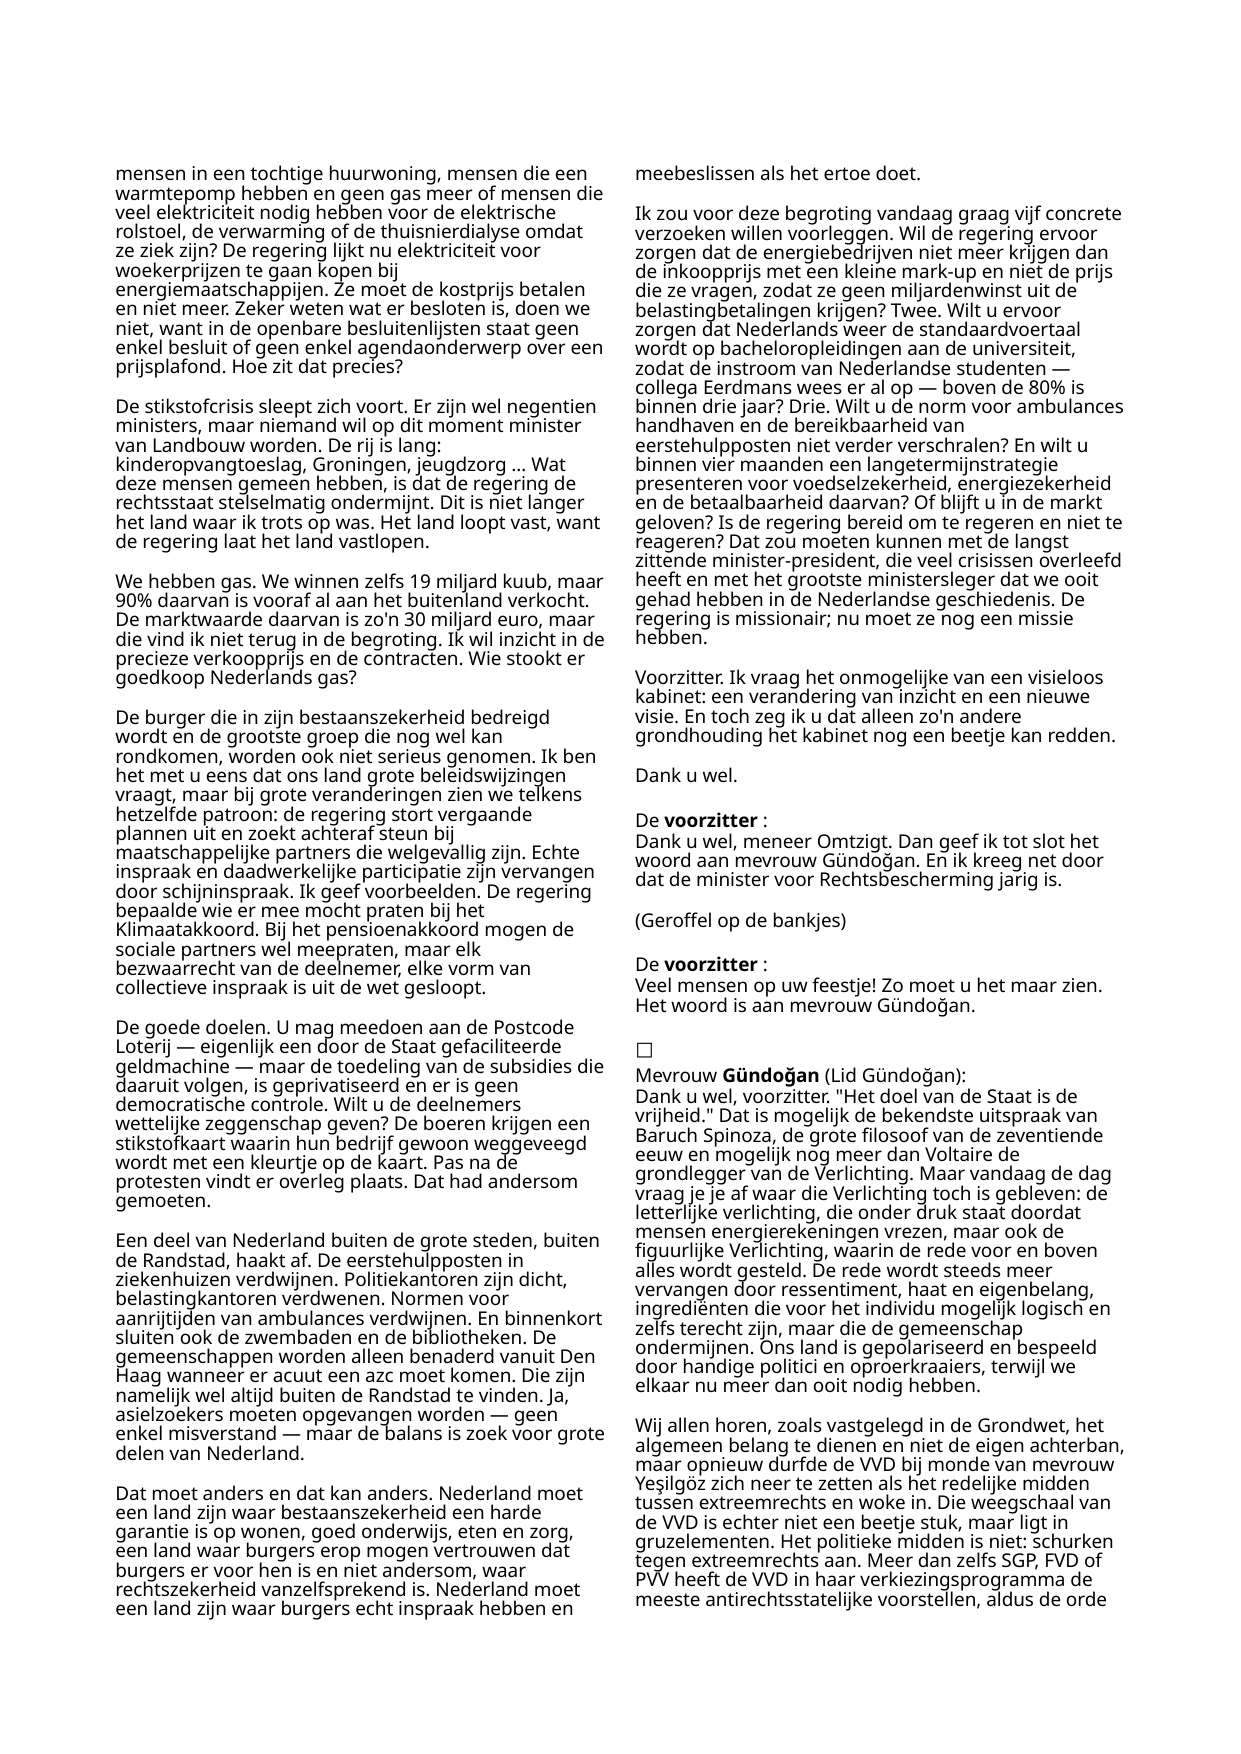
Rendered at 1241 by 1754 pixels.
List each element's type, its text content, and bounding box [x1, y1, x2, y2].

text ⬜ [635, 1037, 1125, 1062]
text Dank u wel. [635, 767, 1125, 786]
text Voorzitter. Ik vraag het onmogelijke van een visieloos kabinet: een verandering van inzicht en een nieuwe visie. En toch zeg ik u dat alleen zo'n andere grondhouding het kabinet nog een beetje kan redden. [635, 669, 1125, 746]
text Veel mensen op uw feestje! Zo moet u het maar zien. Het woord is aan mevrouw Gündoğan. [635, 977, 1125, 1016]
text (Geroffel op de bankjes) [635, 912, 1125, 931]
text Dank u wel, meneer Omtzigt. Dan geef ik tot slot het woord aan mevrouw Gündoğan. En ik kreeg net door dat de minister voor Rechtsbescherming jarig is. [635, 833, 1125, 891]
text De goede doelen. U mag meedoen aan de Postcode Loterij — eigenlijk een door de Staat gefaciliteerde geldmachine — maar de toedeling van de subsidies die daaruit volgen, is geprivatiseerd en er is geen democratische controle. Wilt u de deelnemers wettelijke zeggenschap geven? De boeren krijgen een stikstofkaart waarin hun bedrijf gewoon weggeveegd wordt met een kleurtje op de kaart. Pas na de protesten vindt er overleg plaats. Dat had andersom gemoeten. [115, 1019, 605, 1212]
text Een deel van Nederland buiten de grote steden, buiten de Randstad, haakt af. De eerstehulpposten in ziekenhuizen verdwijnen. Politiekantoren zijn dicht, belastingkantoren verdwenen. Normen voor aanrijtijden van ambulances verdwijnen. En binnenkort sluiten ook de zwembaden en de bibliotheken. De gemeenschappen worden alleen benaderd vanuit Den Haag wanneer er acuut een azc moet komen. Die zijn namelijk wel altijd buiten de Randstad te vinden. Ja, asielzoekers moeten opgevangen worden — geen enkel misverstand — maar de balans is zoek voor grote delen van Nederland. [115, 1232, 605, 1464]
text De voorzitter : [635, 952, 1125, 977]
text Dank u wel, voorzitter. "Het doel van de Staat is de vrijheid." Dat is mogelijk de bekendste uitspraak van Baruch Spinoza, de grote filosoof van de zeventiende eeuw en mogelijk nog meer dan Voltaire de grondlegger van de Verlichting. Maar vandaag de dag vraag je je af waar die Verlichting toch is gebleven: de letterlijke verlichting, die onder druk staat doordat mensen energierekeningen vrezen, maar ook de figuurlijke Verlichting, waarin de rede voor en boven alles wordt gesteld. De rede wordt steeds meer vervangen door ressentiment, haat en eigenbelang, ingrediënten die voor het individu mogelijk logisch en zelfs terecht zijn, maar die de gemeenschap ondermijnen. Ons land is gepolariseerd en bespeeld door handige politici en oproerkraaiers, terwijl we elkaar nu meer dan ooit nodig hebben. [635, 1088, 1125, 1397]
text mensen in een tochtige huurwoning, mensen die een warmtepomp hebben en geen gas meer of mensen die veel elektriciteit nodig hebben voor de elektrische rolstoel, de verwarming of de thuisnierdialyse omdat ze ziek zijn? De regering lijkt nu elektriciteit voor woekerprijzen te gaan kopen bij energiemaatschappijen. Ze moet de kostprijs betalen en niet meer. Zeker weten wat er besloten is, doen we niet, want in de openbare besluitenlijsten staat geen enkel besluit of geen enkel agendaonderwerp over een prijsplafond. Hoe zit dat precies? [115, 165, 605, 377]
text Wij allen horen, zoals vastgelegd in de Grondwet, het algemeen belang te dienen en niet de eigen achterban, maar opnieuw durfde de VVD bij monde van mevrouw Yeşilgöz zich neer te zetten als het redelijke midden tussen extreemrechts en woke in. Die weegschaal van de VVD is echter niet een beetje stuk, maar ligt in gruzelementen. Het politieke midden is niet: schurken tegen extreemrechts aan. Meer dan zelfs SGP, FVD of PVV heeft de VVD in haar verkiezingsprogramma de meeste antirechtsstatelijke voorstellen, aldus de orde [635, 1417, 1125, 1610]
text Dat moet anders en dat kan anders. Nederland moet een land zijn waar bestaanszekerheid een harde garantie is op wonen, goed onderwijs, eten en zorg, een land waar burgers erop mogen vertrouwen dat burgers er voor hen is en niet andersom, waar rechtszekerheid vanzelfsprekend is. Nederland moet een land zijn waar burgers echt inspraak hebben en [115, 1484, 605, 1619]
text Ik zou voor deze begroting vandaag graag vijf concrete verzoeken willen voorleggen. Wil de regering ervoor zorgen dat de energiebedrijven niet meer krijgen dan de inkoopprijs met een kleine mark-up en niet de prijs die ze vragen, zodat ze geen miljardenwinst uit de belastingbetalingen krijgen? Twee. Wilt u ervoor zorgen dat Nederlands weer de standaardvoertaal wordt op bacheloropleidingen aan de universiteit, zodat de instroom van Nederlandse studenten — collega Eerdmans wees er al op — boven de 80% is binnen drie jaar? Drie. Wilt u de norm voor ambulances handhaven en de bereikbaarheid van eerstehulpposten niet verder verschralen? En wilt u binnen vier maanden een langetermijnstrategie presenteren voor voedselzekerheid, energiezekerheid en de betaalbaarheid daarvan? Of blijft u in de markt geloven? Is de regering bereid om te regeren en niet te reageren? Dat zou moeten kunnen met de langst zittende minister-president, die veel crisissen overleefd heeft en met het grootste ministersleger dat we ooit gehad hebben in de Nederlandse geschiedenis. De regering is missionair; nu moet ze nog een missie hebben. [635, 205, 1125, 648]
text meebeslissen als het ertoe doet. [635, 165, 1125, 184]
text We hebben gas. We winnen zelfs 19 miljard kuub, maar 90% daarvan is vooraf al aan het buitenland verkocht. De marktwaarde daarvan is zo'n 30 miljard euro, maar die vind ik niet terug in de begroting. Ik wil inzicht in de precieze verkoopprijs en de contracten. Wie stookt er goedkoop Nederlands gas? [115, 573, 605, 688]
text De burger die in zijn bestaanszekerheid bedreigd wordt en de grootste groep die nog wel kan rondkomen, worden ook niet serieus genomen. Ik ben het met u eens dat ons land grote beleidswijzingen vraagt, maar bij grote veranderingen zien we telkens hetzelfde patroon: de regering stort vergaande plannen uit en zoekt achteraf steun bij maatschappelijke partners die welgevallig zijn. Echte inspraak en daadwerkelijke participatie zijn vervangen door schijninspraak. Ik geef voorbeelden. De regering bepaalde wie er mee mocht praten bij het Klimaatakkoord. Bij het pensioenakkoord mogen de sociale partners wel meepraten, maar elk bezwaarrecht van de deelnemer, elke vorm van collectieve inspraak is uit de wet gesloopt. [115, 709, 605, 998]
text De voorzitter : [635, 807, 1125, 833]
text De stikstofcrisis sleept zich voort. Er zijn wel negentien ministers, maar niemand wil op dit moment minister van Landbouw worden. De rij is lang: kinderopvangtoeslag, Groningen, jeugdzorg … Wat deze mensen gemeen hebben, is dat de regering de rechtsstaat stelselmatig ondermijnt. Dit is niet langer het land waar ik trots op was. Het land loopt vast, want de regering laat het land vastlopen. [115, 398, 605, 552]
text Mevrouw Gündoğan (Lid Gündoğan): [635, 1062, 1125, 1088]
